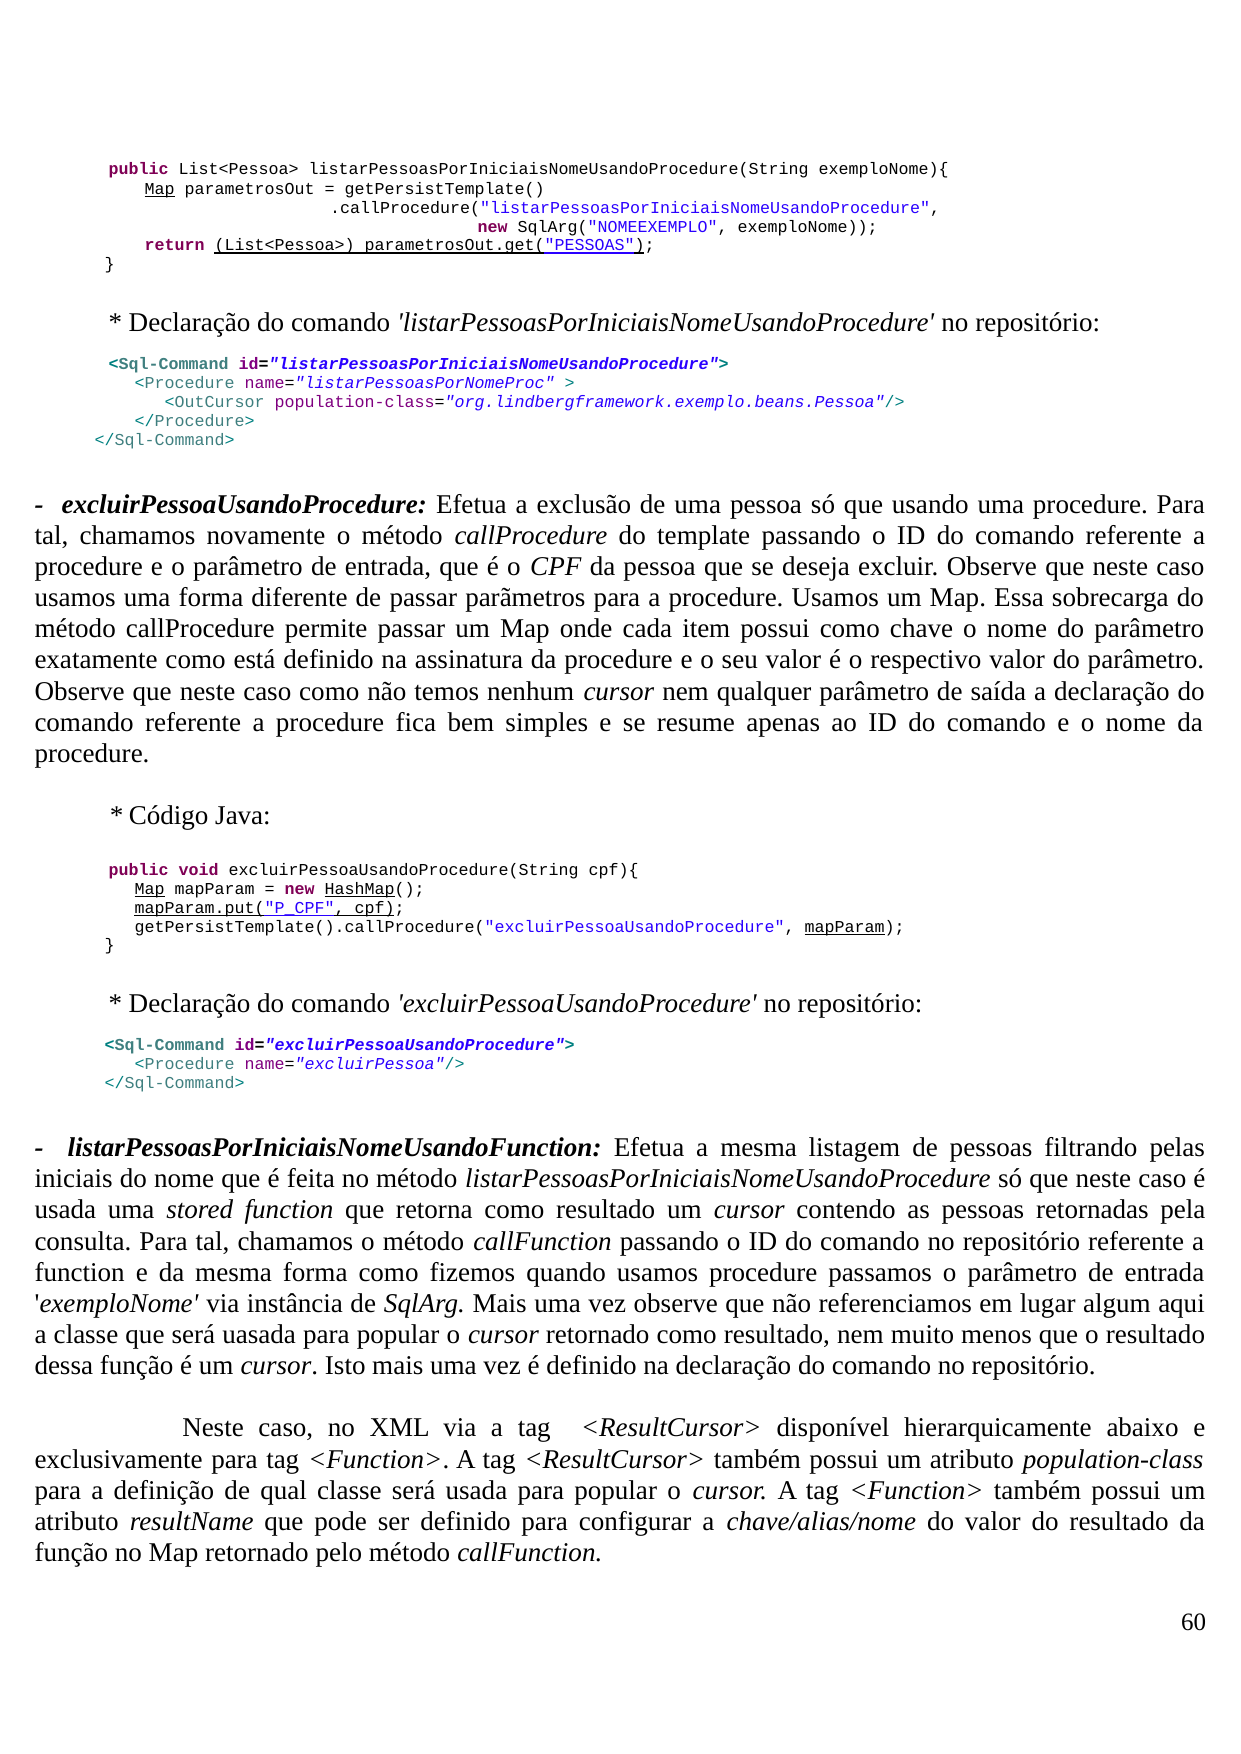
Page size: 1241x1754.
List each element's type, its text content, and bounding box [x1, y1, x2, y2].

text </Sql-Command> [34, 1075, 1206, 1093]
text </Procedure> [34, 412, 1206, 431]
text Map mapParam = new HashMap(); [34, 880, 1206, 899]
text * Declaração do comando 'excluirPessoaUsandoProcedure' no repositório: [34, 987, 1206, 1018]
text Map parametrosOut = getPersistTemplate() [34, 180, 1206, 199]
text Neste caso, no XML via a tag <ResultCursor> disponível hierarquicamente abaixo e exclusivamente para tag <Function>. A tag <ResultCursor> também possui um atributo population-class para a definição de qual classe será usada para popular o cursor. A tag <Function> também possui um atributo resultName que pode ser definido para configurar a chave/alias/nome do valor do resultado da função no Map retornado pelo método callFunction. [34, 1412, 1206, 1567]
text .callProcedure("listarPessoasPorIniciaisNomeUsandoProcedure", [34, 199, 1206, 218]
text public List<Pessoa> listarPessoasPorIniciaisNomeUsandoProcedure(String exemploNome){ [34, 149, 1206, 180]
text - excluirPessoaUsandoProcedure: Efetua a exclusão de uma pessoa só que usando uma procedure. Para tal, chamamos novamente o método callProcedure do template passando o ID do comando referente a procedure e o parâmetro de entrada, que é o CPF da pessoa que se deseja excluir. Observe que neste caso usamos uma forma diferente de passar parãmetros para a procedure. Usamos um Map. Essa sobrecarga do método callProcedure permite passar um Map onde cada item possui como chave o nome do parâmetro exatamente como está definido na assinatura da procedure e o seu valor é o respectivo valor do parâmetro. Observe que neste caso como não temos nenhum cursor nem qualquer parâmetro de saída a declaração do comando referente a procedure fica bem simples e se resume apenas ao ID do comando e o nome da procedure. [34, 488, 1206, 768]
text </Sql-Command> [34, 431, 1206, 450]
text <Procedure name="excluirPessoa"/> [34, 1056, 1206, 1075]
text <Sql-Command id="excluirPessoaUsandoProcedure"> [34, 1037, 1206, 1056]
text <OutCursor population-class="org.lindbergframework.exemplo.beans.Pessoa"/> [34, 393, 1206, 412]
text <Sql-Command id="listarPessoasPorIniciaisNomeUsandoProcedure"> [34, 356, 1206, 375]
text getPersistTemplate().callProcedure("excluirPessoaUsandoProcedure", mapParam); [34, 918, 1206, 937]
text public void excluirPessoaUsandoProcedure(String cpf){ [34, 862, 1206, 880]
text } [34, 256, 1206, 275]
text } [34, 937, 1206, 956]
text return (List<Pessoa>) parametrosOut.get("PESSOAS"); [34, 237, 1206, 256]
text <Procedure name="listarPessoasPorNomeProc" > [34, 375, 1206, 393]
text new SqlArg("NOMEEXEMPLO", exemploNome)); [34, 218, 1206, 237]
text * Declaração do comando 'listarPessoasPorIniciaisNomeUsandoProcedure' no repositório: [34, 306, 1206, 337]
text * Código Java: [34, 799, 1206, 830]
text mapParam.put("P_CPF", cpf); [34, 899, 1206, 918]
text - listarPessoasPorIniciaisNomeUsandoFunction: Efetua a mesma listagem de pessoas filtrando pelas iniciais do nome que é feita no método listarPessoasPorIniciaisNomeUsandoProcedure só que neste caso é usada uma stored function que retorna como resultado um cursor contendo as pessoas retornadas pela consulta. Para tal, chamamos o método callFunction passando o ID do comando no repositório referente a function e da mesma forma como fizemos quando usamos procedure passamos o parâmetro de entrada 'exemploNome' via instância de SqlArg. Mais uma vez observe que não referenciamos em lugar algum aqui a classe que será uasada para popular o cursor retornado como resultado, nem muito menos que o resultado dessa função é um cursor. Isto mais uma vez é definido na declaração do comando no repositório. [34, 1131, 1206, 1380]
